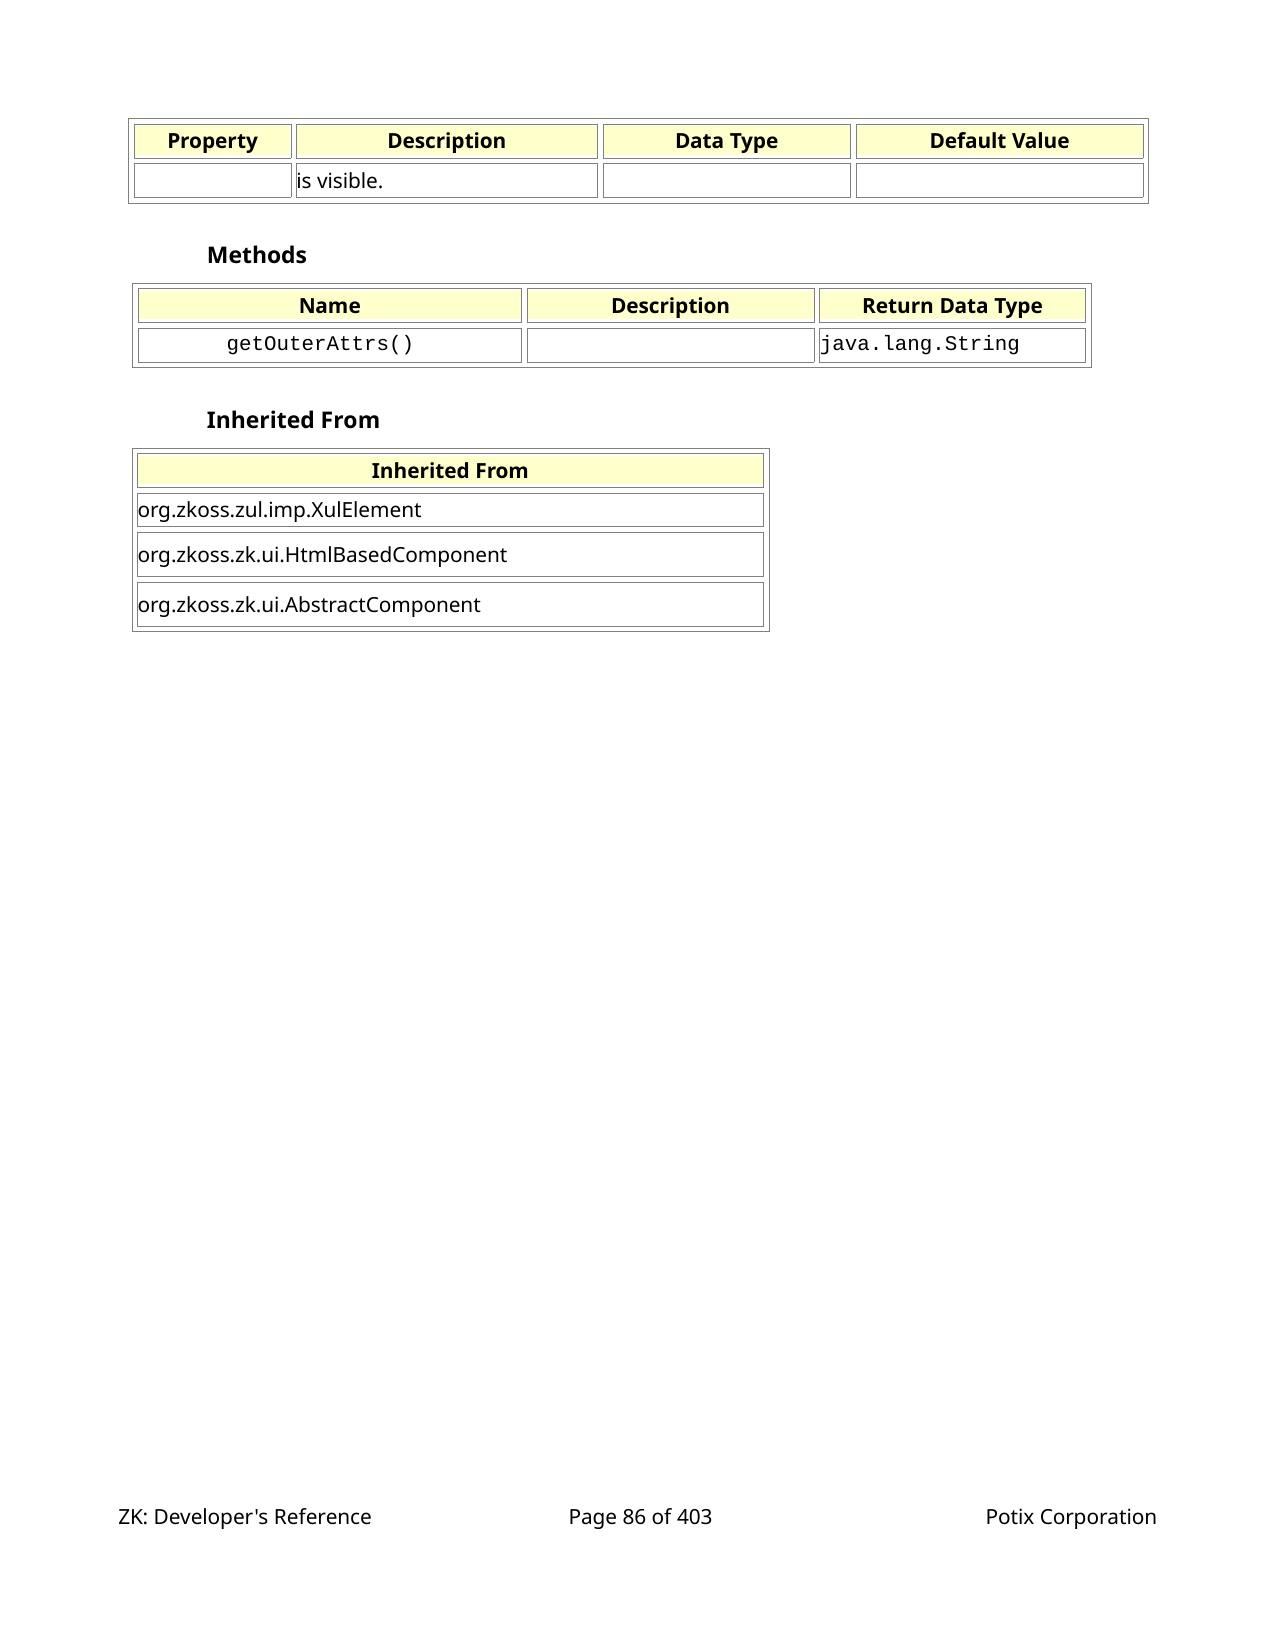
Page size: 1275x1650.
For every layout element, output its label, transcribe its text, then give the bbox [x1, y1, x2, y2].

table_header Return Data Type [817, 284, 1088, 322]
table_cell org.zkoss.zul.imp.XulElement [134, 487, 766, 526]
table_header Default Value [853, 119, 1146, 158]
table_cell is visible. [293, 158, 600, 197]
table_cell java.lang.String [817, 322, 1088, 362]
table_header Description [293, 119, 600, 158]
table_cell [524, 322, 817, 362]
subtitle Methods [207, 239, 1157, 270]
table_cell [131, 158, 293, 197]
table_header Data Type [600, 119, 853, 158]
table_header Description [524, 284, 817, 322]
table_cell [853, 158, 1146, 197]
table_cell getOuterAttrs() [135, 322, 524, 362]
table_cell [600, 158, 853, 197]
subtitle Inherited From [207, 404, 1157, 435]
table_header Name [135, 284, 524, 322]
table_cell [528, 329, 814, 362]
table_cell org.zkoss.zk.ui.HtmlBasedComponent [134, 526, 766, 576]
table_header Inherited From [134, 449, 766, 487]
table_header Property [131, 119, 293, 158]
table_cell org.zkoss.zk.ui.AbstractComponent [134, 576, 766, 626]
